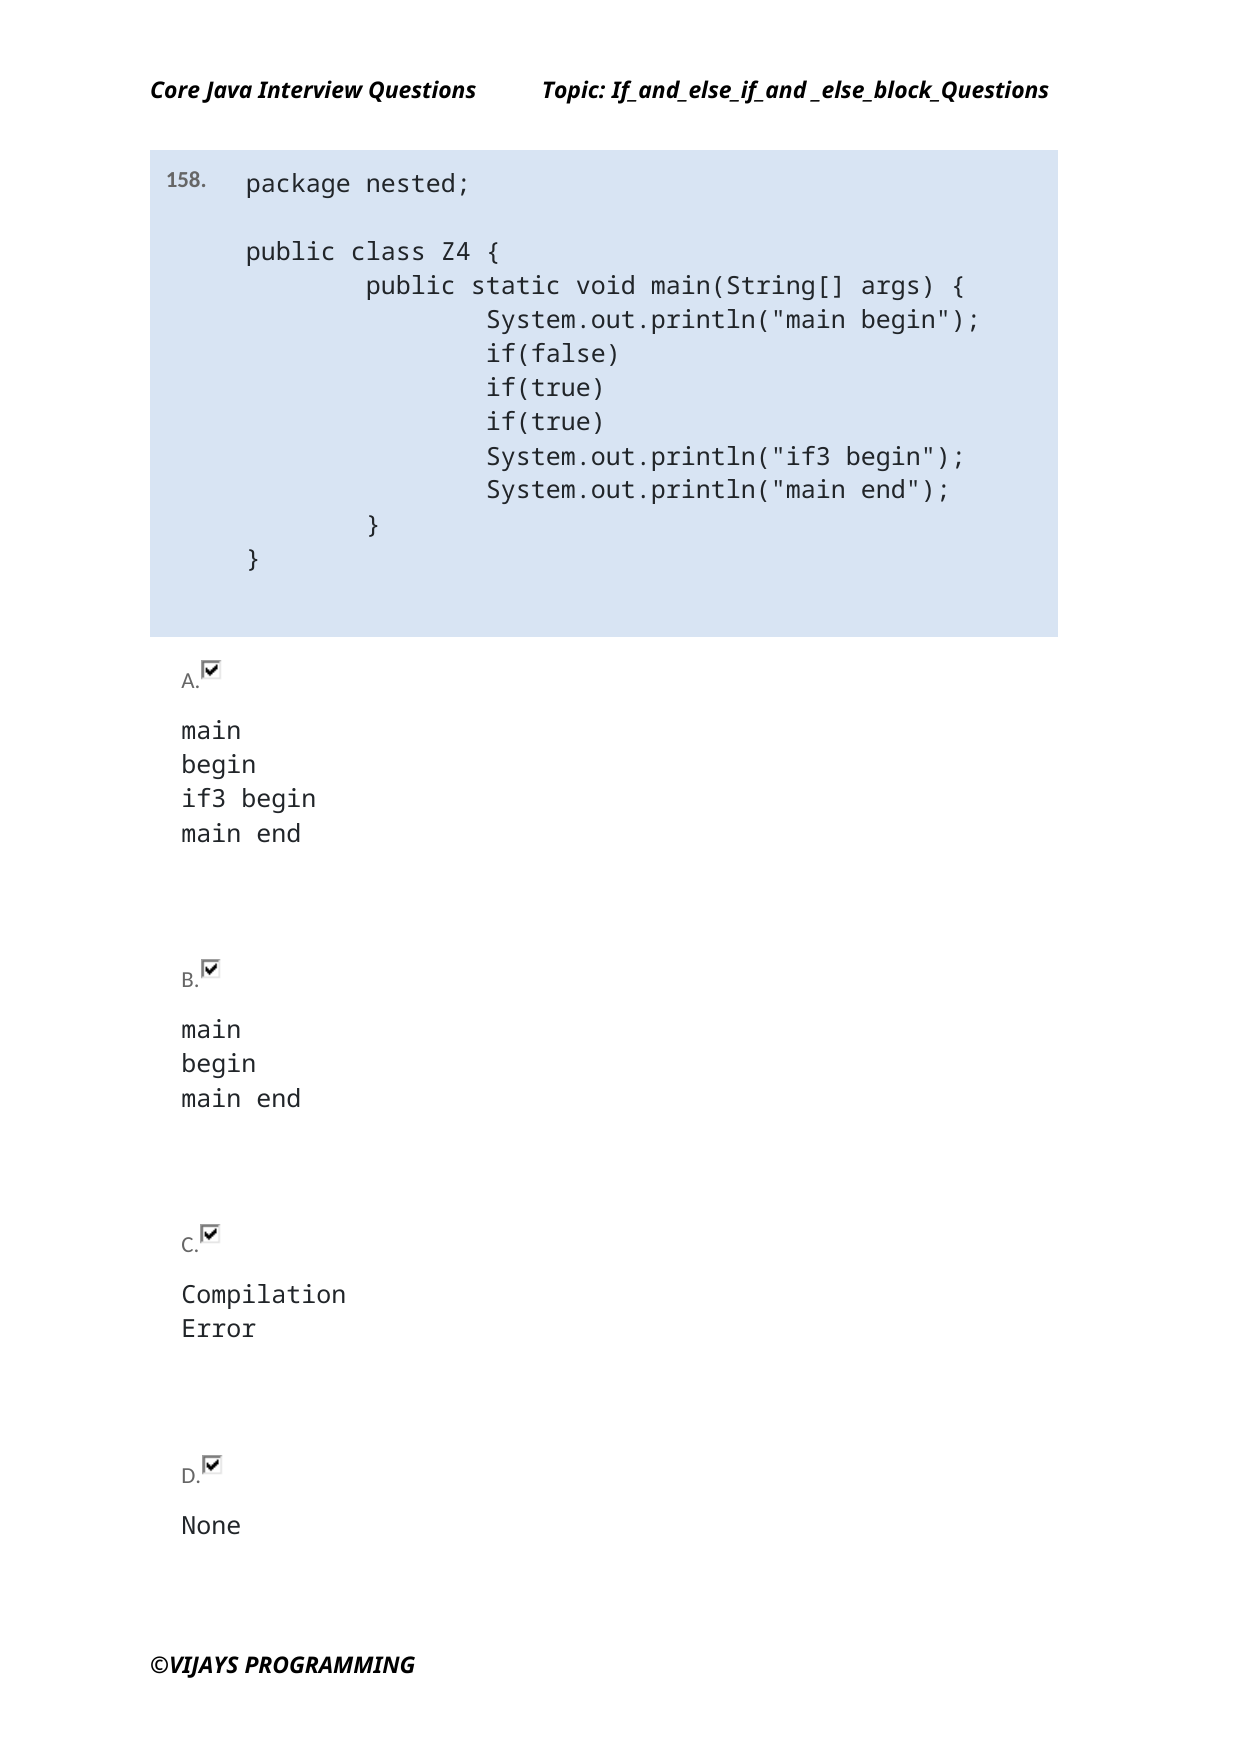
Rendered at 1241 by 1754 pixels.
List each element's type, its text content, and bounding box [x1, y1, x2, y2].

table_cell [150, 637, 1090, 1592]
table_cell [1058, 150, 1090, 637]
table_header A. main begin if3 begin main end [181, 653, 319, 951]
table_cell package nested; public class Z4 { public static void main(String[] args) { System.out.println("main begin"); if(false) if(true) if(true) System.out.println("if3 begin"); System.out.println("main end"); } } [230, 150, 1058, 637]
table_header C. Compilation Error [181, 1216, 429, 1447]
table_header B. main begin main end [181, 951, 319, 1216]
table_cell 158. [150, 150, 230, 637]
table_header D. None [181, 1448, 250, 1576]
